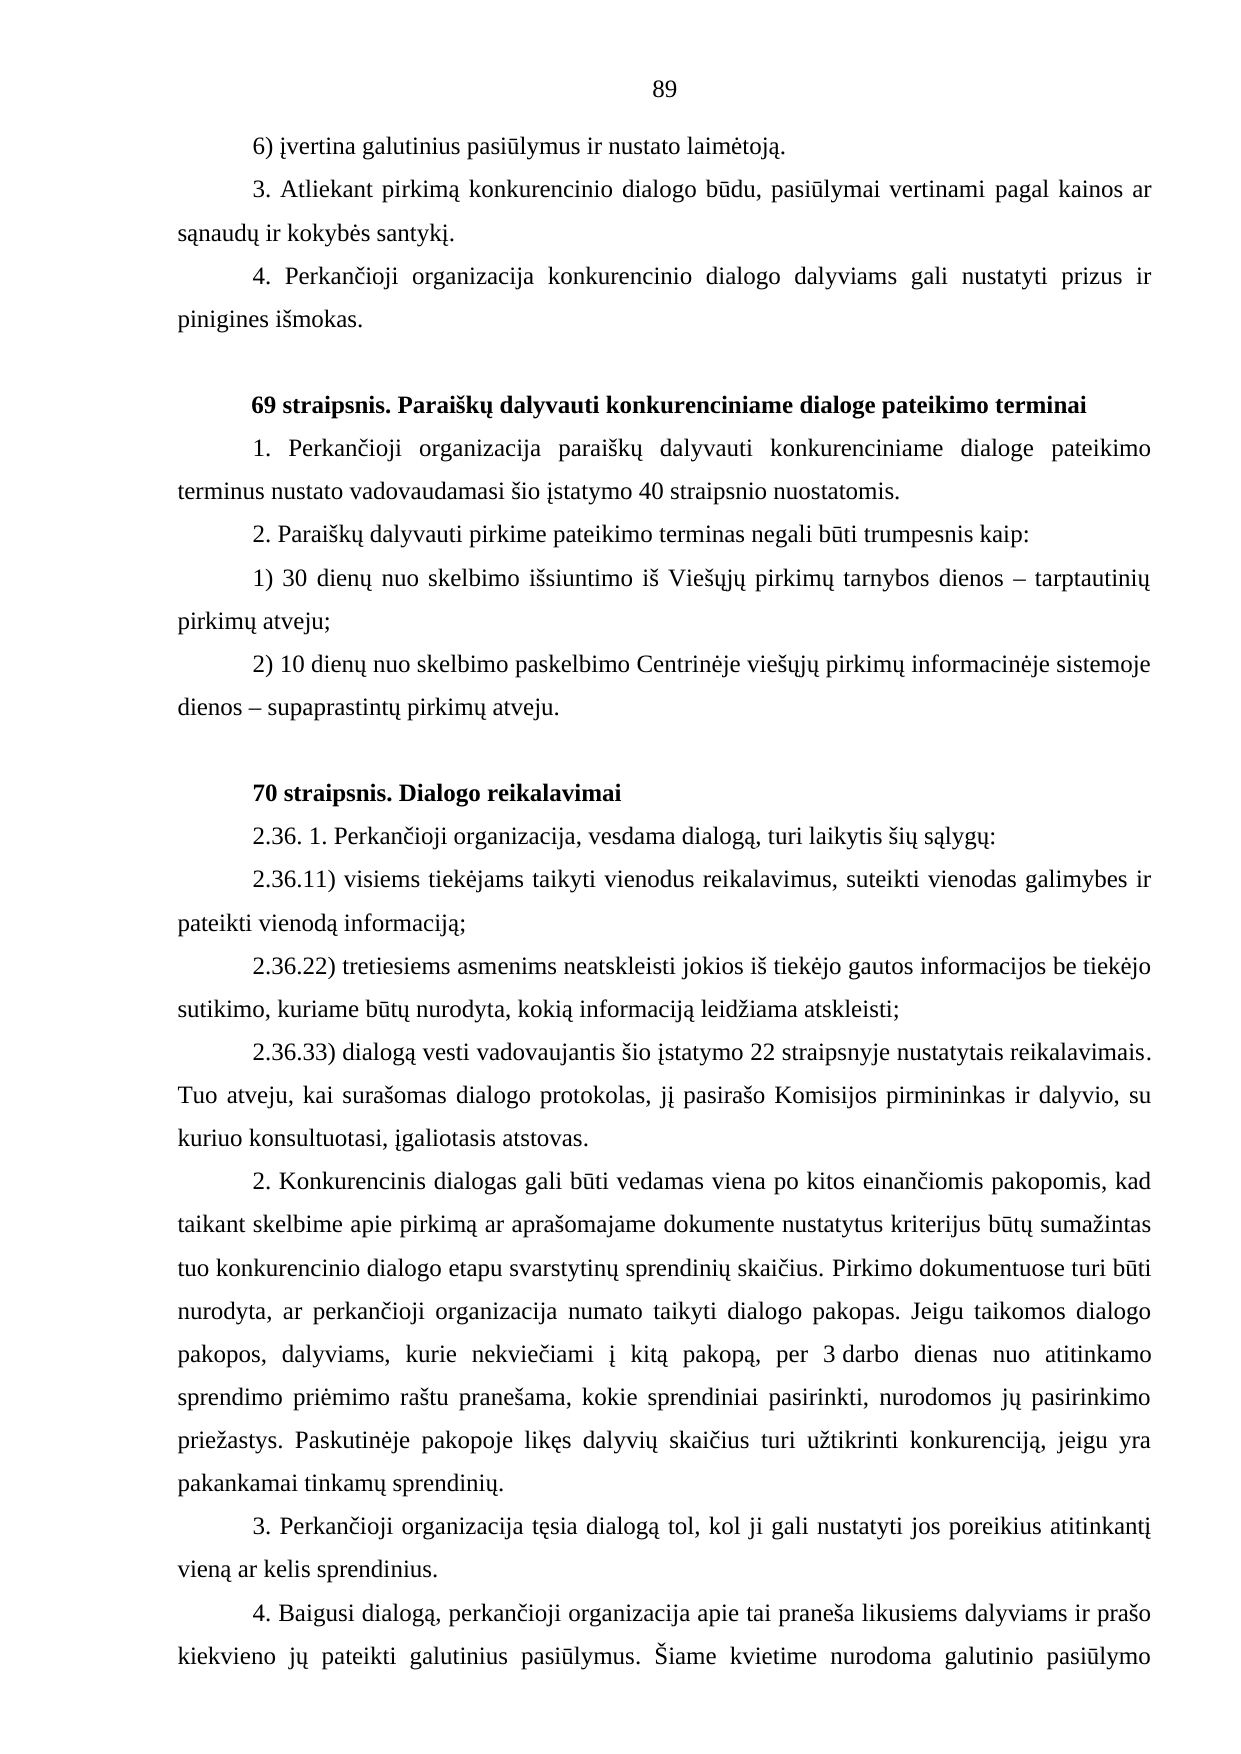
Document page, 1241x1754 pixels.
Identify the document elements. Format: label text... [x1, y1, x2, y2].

text 4. Baigusi dialogą, perkančioji organizacija apie tai praneša likusiems dalyviams ir prašo kiekvieno jų pateikti galutinius pasiūlymus. Šiame kvietime nurodoma galutinio pasiūlymo [177, 1598, 1152, 1669]
text 70 straipsnis. Dialogo reikalavimai [177, 778, 1152, 807]
text 69 straipsnis. Paraiškų dalyvauti konkurenciniame dialoge pateikimo terminai [251, 390, 1152, 419]
text 3. Atliekant pirkimą konkurencinio dialogo būdu, pasiūlymai vertinami pagal kainos ar sąnaudų ir kokybės santykį. [177, 174, 1152, 246]
text 6) įvertina galutinius pasiūlymus ir nustato laimėtoją. [177, 131, 1152, 160]
text 4. Perkančioji organizacija konkurencinio dialogo dalyviams gali nustatyti prizus ir pinigines išmokas. [177, 261, 1152, 333]
text 2. Paraiškų dalyvauti pirkime pateikimo terminas negali būti trumpesnis kaip: [177, 519, 1152, 548]
subtitle 1. Perkančioji organizacija, vesdama dialogą, turi laikytis šių sąlygų: [177, 821, 1152, 850]
subtitle 2) tretiesiems asmenims neatskleisti jokios iš tiekėjo gautos informacijos be tiekėjo sutikimo, kuriame būtų nurodyta, kokią informaciją leidžiama atskleisti; [177, 951, 1152, 1023]
subtitle 3) dialogą vesti vadovaujantis šio įstatymo 22 straipsnyje nustatytais reikalavimais. Tuo atveju, kai surašomas dialogo protokolas, jį pasirašo Komisijos pirmininkas ir dalyvio, su kuriuo konsultuotasi, įgaliotasis atstovas. [177, 1037, 1152, 1152]
text 3. Perkančioji organizacija tęsia dialogą tol, kol ji gali nustatyti jos poreikius atitinkantį vieną ar kelis sprendinius. [177, 1511, 1152, 1583]
text 1. Perkančioji organizacija paraiškų dalyvauti konkurenciniame dialoge pateikimo terminus nustato vadovaudamasi šio įstatymo 40 straipsnio nuostatomis. [177, 433, 1152, 505]
text 2) 10 dienų nuo skelbimo paskelbimo Centrinėje viešųjų pirkimų informacinėje sistemoje dienos – supaprastintų pirkimų atveju. [177, 649, 1152, 721]
text 1) 30 dienų nuo skelbimo išsiuntimo iš Viešųjų pirkimų tarnybos dienos – tarptautinių pirkimų atveju; [177, 563, 1152, 634]
text 2. Konkurencinis dialogas gali būti vedamas viena po kitos einančiomis pakopomis, kad taikant skelbime apie pirkimą ar aprašomajame dokumente nustatytus kriterijus būtų sumažintas tuo konkurencinio dialogo etapu svarstytinų sprendinių skaičius. Pirkimo dokumentuose turi būti nurodyta, ar perkančioji organizacija numato taikyti dialogo pakopas. Jeigu taikomos dialogo pakopos, dalyviams, kurie nekviečiami į kitą pakopą, per 3 darbo dienas nuo atitinkamo sprendimo priėmimo raštu pranešama, kokie sprendiniai pasirinkti, nurodomos jų pasirinkimo priežastys. Paskutinėje pakopoje likęs dalyvių skaičius turi užtikrinti konkurenciją, jeigu yra pakankamai tinkamų sprendinių. [177, 1166, 1152, 1497]
subtitle 1) visiems tiekėjams taikyti vienodus reikalavimus, suteikti vienodas galimybes ir pateikti vienodą informaciją; [177, 864, 1152, 936]
